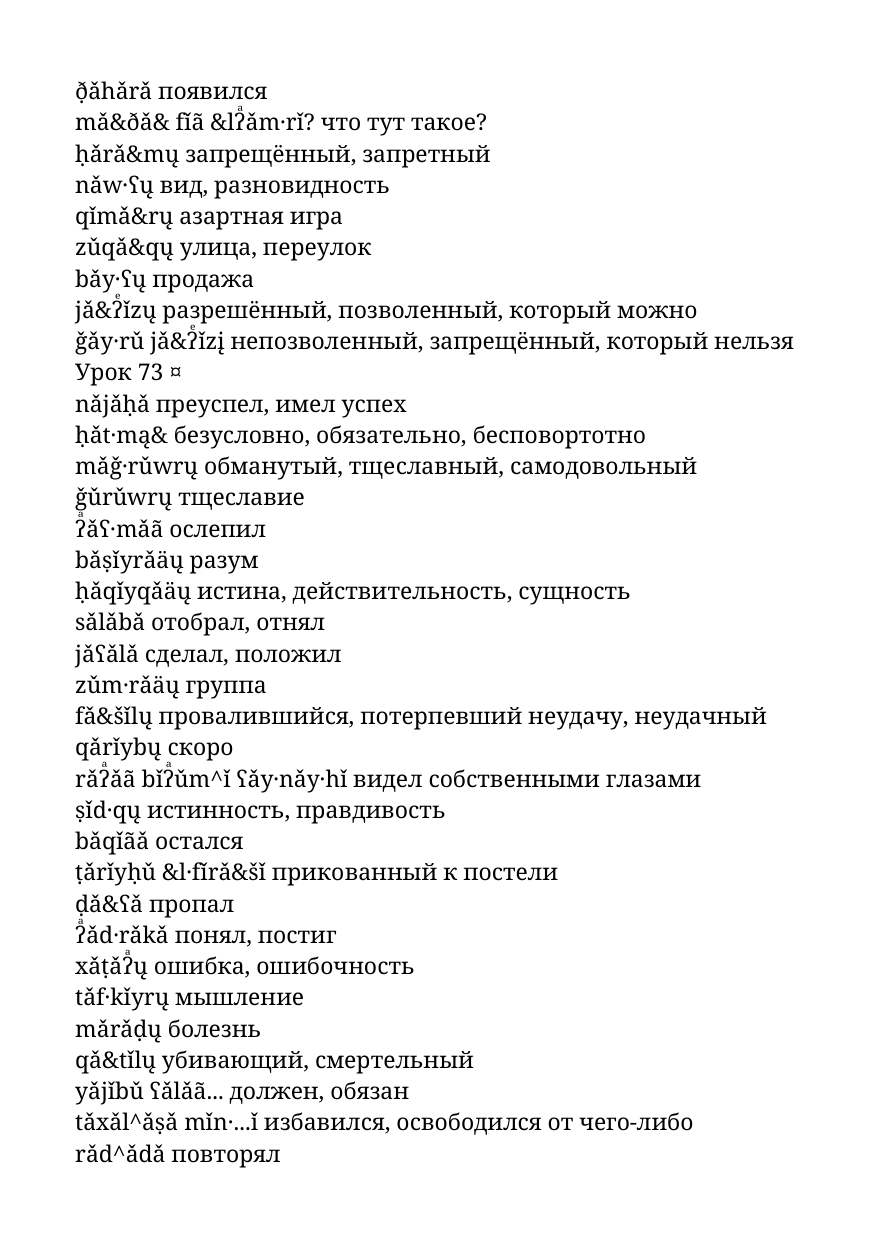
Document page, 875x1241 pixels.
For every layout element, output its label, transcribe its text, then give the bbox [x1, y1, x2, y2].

text ṭǎrǐyḥǔ &l·fǐrǎ&šǐ прико­ванный к постели‎ [75, 856, 799, 887]
text ḍǎ&ʕǎ пропал‎ [75, 887, 799, 919]
text ḥǎt·mą& безусловно, обяза­тельно, бесповортотно‎ [75, 419, 799, 450]
text nǎjǎḥǎ преуспел, имел успех‎ [75, 387, 799, 419]
text rǎd^ǎdǎ повторял‎ [75, 1137, 799, 1169]
text jǎ&ʔͤǐzų разрешённый, поз­воленный, который можно‎ [75, 294, 799, 325]
text ḥǎrǎ&mų запрещённый, запретный‎ [75, 137, 799, 169]
text zǔm·rǎäų группа‎ [75, 669, 799, 700]
text ǧǎy·rǔ jǎ&ʔͤǐzį непозволен­ный, запрещённый, который нельзя‎ [75, 325, 799, 356]
text sǎlǎbǎ отобрал, отнял‎ [75, 606, 799, 637]
text bǎy·ʕų продажа‎ [75, 262, 799, 294]
text mǎrǎḍų болезнь‎ [75, 1012, 799, 1044]
text zǔqǎ&qų улица, переулок‎ [75, 231, 799, 262]
text tǎxǎl^ǎṣǎ mǐn·...ǐ избавил­ся, освободился от чего-либо‎ [75, 1106, 799, 1137]
text tǎf·kǐyrų мышление‎ [75, 981, 799, 1012]
text ð̣ǎhǎrǎ появился‎ [75, 75, 799, 106]
text ʔͣǎʕ·mǎã ослепил‎ [75, 512, 799, 544]
text mǎ&ðǎ& fǐã &lʔͣǎm·rǐ? что тут такое?‎ [75, 106, 799, 137]
text Урок 73‎ ¤ [75, 356, 799, 387]
text jǎʕǎlǎ сделал, положил‎ [75, 637, 799, 669]
text yǎjǐbǔ ʕǎlǎã... должен, обязан‎ [75, 1075, 799, 1106]
text ḥǎqǐyqǎäų истина, действи­тельность, сущность‎ [75, 575, 799, 606]
text rǎʔͣǎã bǐʔͣǔm^ǐ ʕǎy·nǎy·hǐ видел собственными глазами‎ [75, 762, 799, 794]
text nǎw·ʕų вид, разновидность‎ [75, 169, 799, 200]
text ǧǔrǔwrų тщеславие‎ [75, 481, 799, 512]
text bǎṣǐyrǎäų разум‎ [75, 544, 799, 575]
text xǎṭǎʔͣų ошибка, ошибоч­ность‎ [75, 950, 799, 981]
text bǎqǐãǎ остался‎ [75, 825, 799, 856]
text qǎrǐybų скоро‎ [75, 731, 799, 762]
text ʔͣǎd·rǎkǎ понял, постиг‎ [75, 919, 799, 950]
text fǎ&šǐlų провалившийся, по­терпевший неудачу, неудачный‎ [75, 700, 799, 731]
text mǎǧ·rǔwrų обманутый, тще­славный, самодовольный‎ [75, 450, 799, 481]
text qǎ&tǐlų убивающий, смер­тельный‎ [75, 1044, 799, 1075]
text ṣǐd·qų истинность, прав­дивость‎ [75, 794, 799, 825]
text qǐmǎ&rų азартная игра‎ [75, 200, 799, 231]
